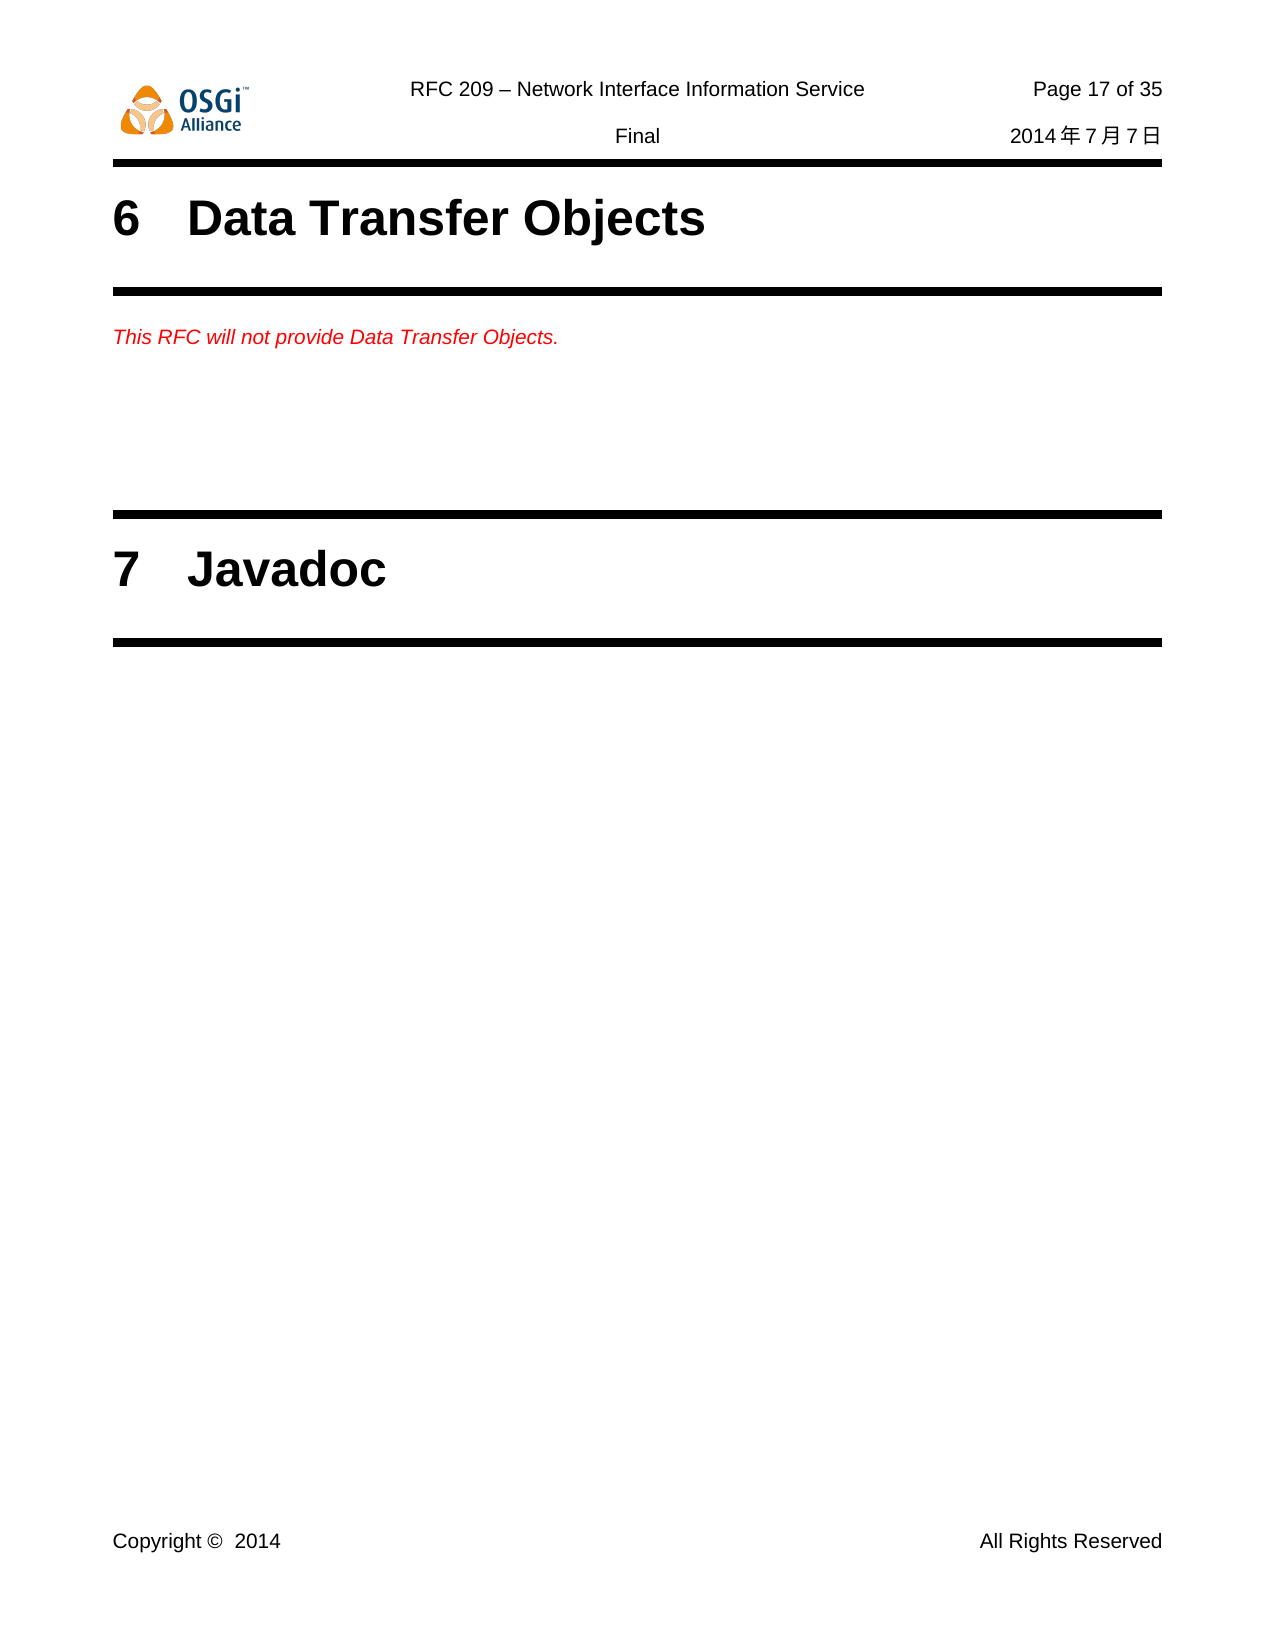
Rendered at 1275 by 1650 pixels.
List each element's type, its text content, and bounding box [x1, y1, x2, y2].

text This RFC will not provide Data Transfer Objects. [112, 325, 1162, 349]
subtitle Javadoc [112, 511, 1162, 647]
subtitle Data Transfer Objects [112, 160, 1162, 296]
picture [113, 78, 257, 142]
